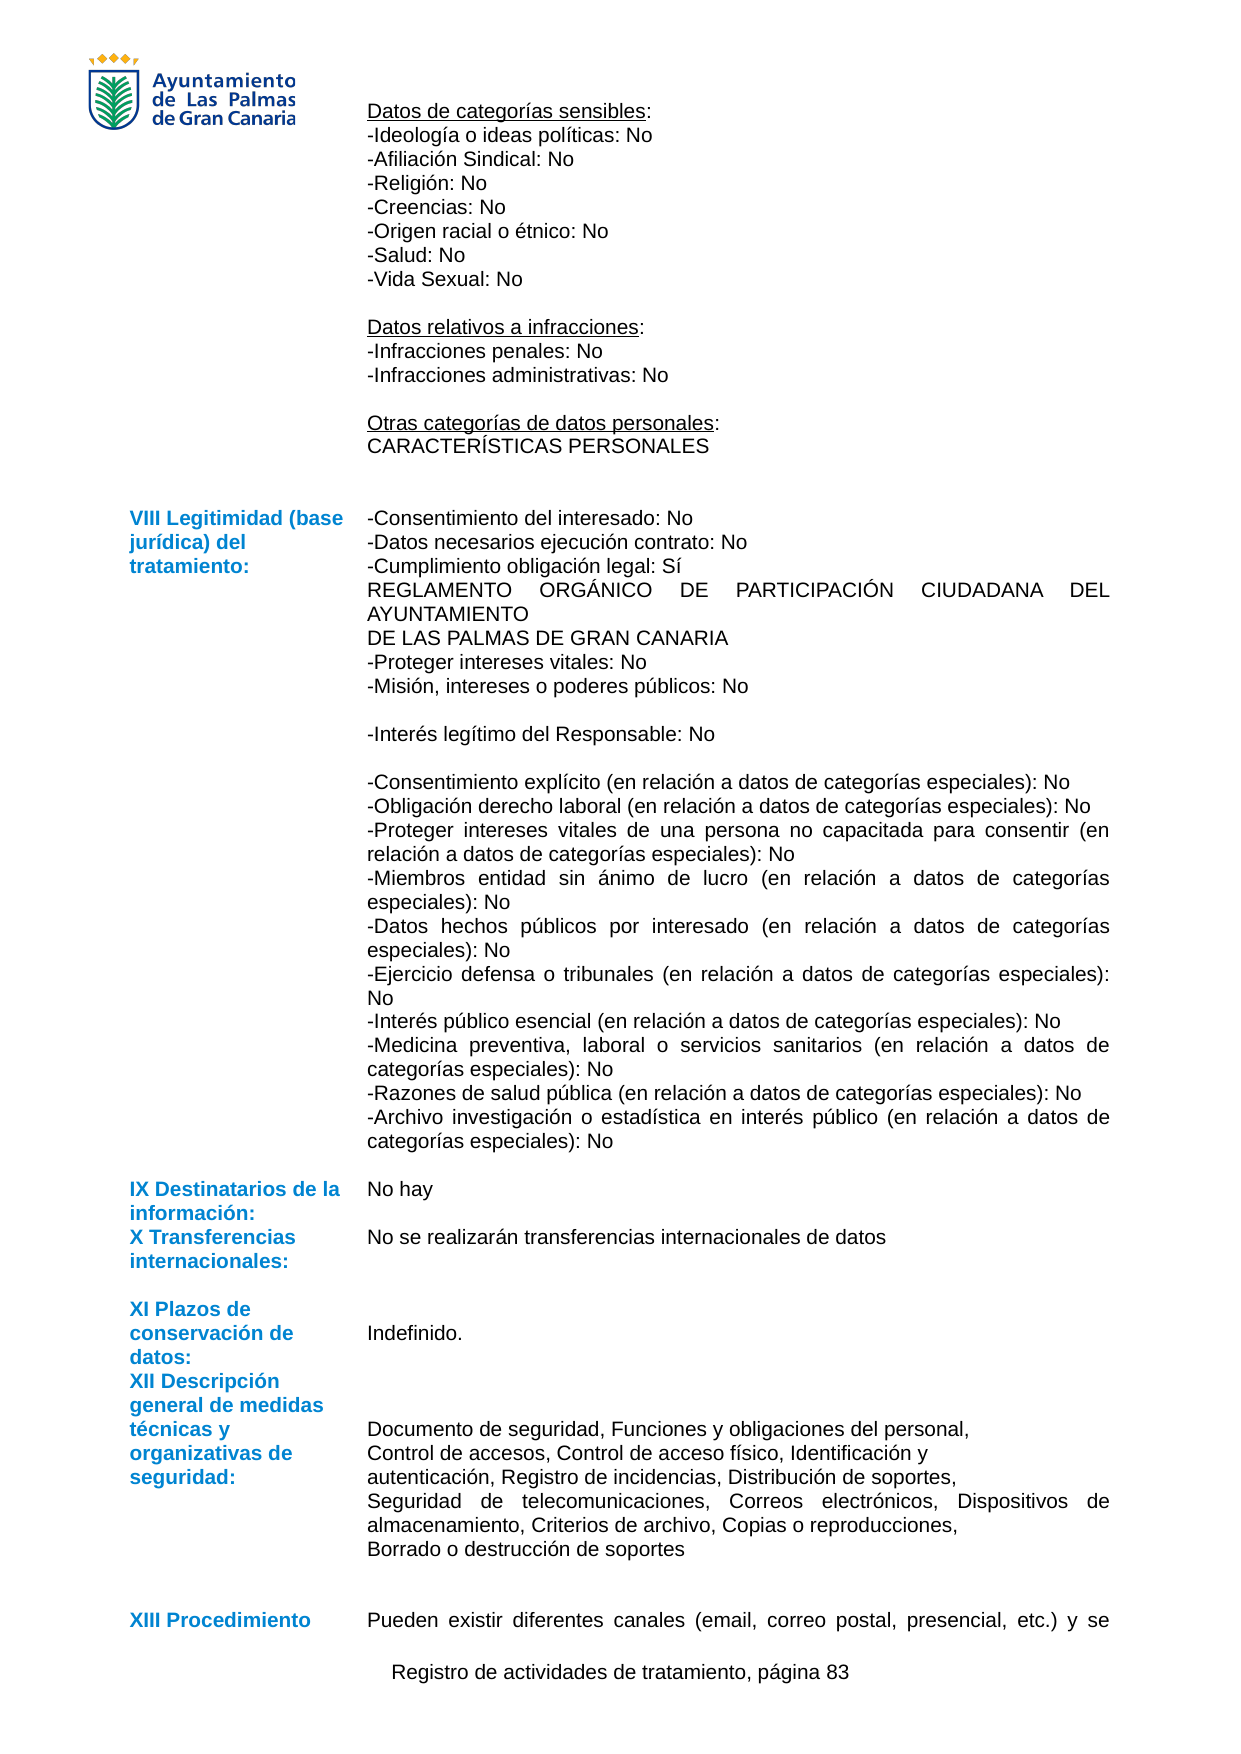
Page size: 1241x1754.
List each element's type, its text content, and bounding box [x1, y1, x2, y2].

table_cell Datos de categorías sensibles: -Ideología o ideas políticas: No -Afiliación Sindical: No -Religión: No -Creencias: No -Origen racial o étnico: No -Salud: No -Vida Sexual: No Datos relativos a infracciones: -Infracciones penales: No -Infracciones administrativas: No Otras categorías de datos personales: CARACTERÍSTICAS PERSONALES [356, 99, 1122, 506]
table_cell Indefinido. [356, 1297, 1122, 1369]
table_cell XI Plazos de conservación de datos: [118, 1297, 356, 1369]
table_cell Pueden existir diferentes canales (email, correo postal, presencial, etc.) y se [356, 1608, 1122, 1632]
table_cell No hay [356, 1177, 1122, 1225]
table_cell X Transferencias internacionales: [118, 1225, 356, 1297]
table_cell XII Descripción general de medidas técnicas y organizativas de seguridad: [118, 1369, 356, 1608]
table_cell XIII Procedimiento [118, 1608, 356, 1632]
table_cell IX Destinatarios de la información: [118, 1177, 356, 1225]
table_cell [118, 99, 356, 506]
table_cell VIII Legitimidad (base jurídica) del tratamiento: [118, 506, 356, 1177]
table_cell Documento de seguridad, Funciones y obligaciones del personal, Control de accesos, Control de acceso físico, Identificación y autenticación, Registro de incidencias, Distribución de soportes, Seguridad de telecomunicaciones, Correos electrónicos, Dispositivos de almacenamiento, Criterios de archivo, Copias o reproducciones, Borrado o destrucción de soportes [356, 1369, 1122, 1608]
table_cell -Consentimiento del interesado: No -Datos necesarios ejecución contrato: No -Cumplimiento obligación legal: Sí REGLAMENTO ORGÁNICO DE PARTICIPACIÓN CIUDADANA DEL AYUNTAMIENTO DE LAS PALMAS DE GRAN CANARIA -Proteger intereses vitales: No -Misión, intereses o poderes públicos: No -Interés legítimo del Responsable: No -Consentimiento explícito (en relación a datos de categorías especiales): No -Obligación derecho laboral (en relación a datos de categorías especiales): No -Proteger intereses vitales de una persona no capacitada para consentir (en relación a datos de categorías especiales): No -Miembros entidad sin ánimo de lucro (en relación a datos de categorías especiales): No -Datos hechos públicos por interesado (en relación a datos de categorías especiales): No -Ejercicio defensa o tribunales (en relación a datos de categorías especiales): No -Interés público esencial (en relación a datos de categorías especiales): No -Medicina preventiva, laboral o servicios sanitarios (en relación a datos de categorías especiales): No -Razones de salud pública (en relación a datos de categorías especiales): No -Archivo investigación o estadística en interés público (en relación a datos de categorías especiales): No [356, 506, 1122, 1177]
table_cell No se realizarán transferencias internacionales de datos [356, 1225, 1122, 1297]
